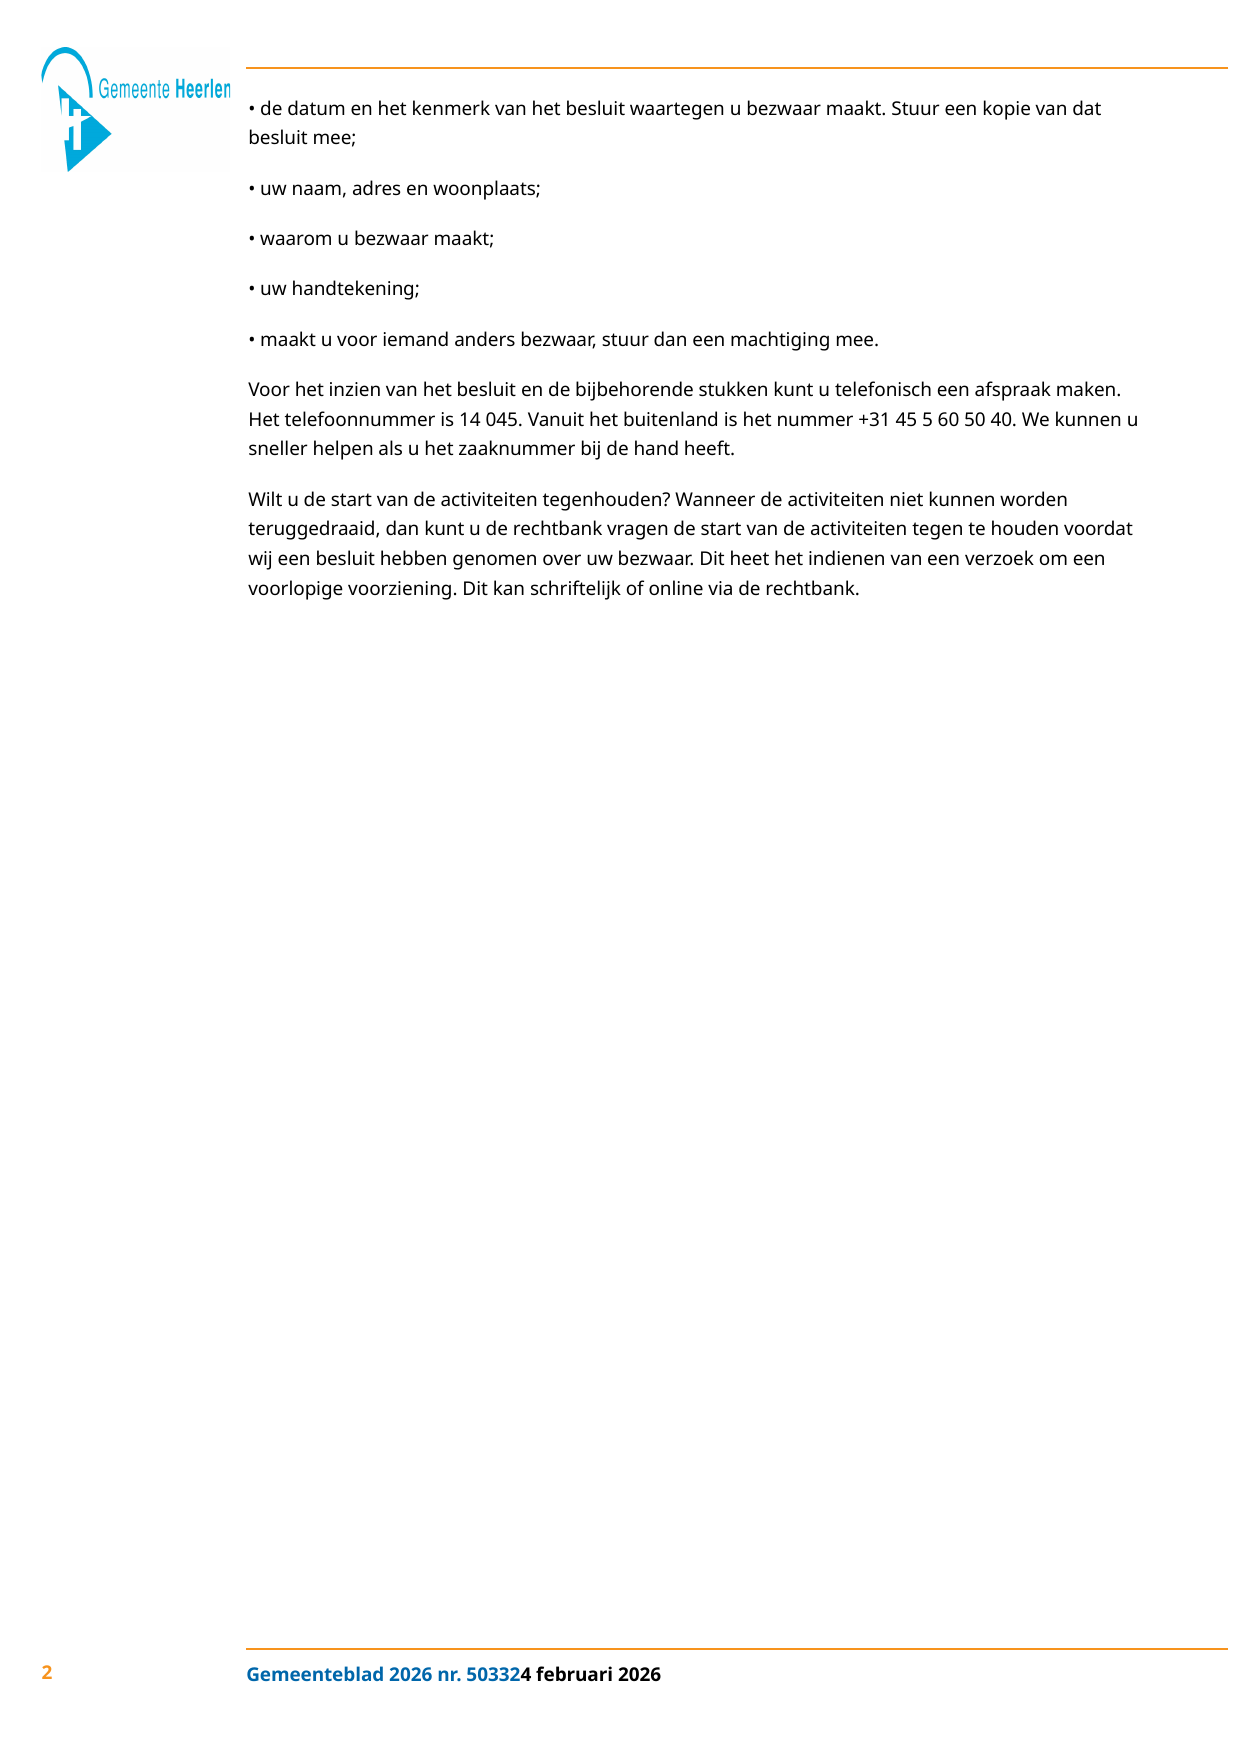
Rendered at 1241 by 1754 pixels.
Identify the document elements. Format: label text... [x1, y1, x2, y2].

text • maakt u voor iemand anders bezwaar, stuur dan een machtiging mee. [248, 326, 1152, 352]
text • uw handtekening; [248, 276, 1152, 301]
text Wilt u de start van de activiteiten tegenhouden? Wanneer de activiteiten niet kunnen worden teruggedraaid, dan kunt u de rechtbank vragen de start van de activiteiten tegen te houden voordat wij een besluit hebben genomen over uw bezwaar. Dit heet het indienen van een verzoek om een voorlopige voorziening. Dit kan schriftelijk of online via de rechtbank. [248, 486, 1152, 601]
text • waarom u bezwaar maakt; [248, 225, 1152, 251]
picture [41, 47, 231, 172]
text • uw naam, adres en woonplaats; [248, 175, 1152, 201]
text Voor het inzien van het besluit en de bijbehorende stukken kunt u telefonisch een afspraak maken. Het telefoonnummer is 14 045. Vanuit het buitenland is het nummer +31 45 5 60 50 40. We kunnen u sneller helpen als u het zaaknummer bij de hand heeft. [248, 376, 1152, 461]
picture [41, 47, 59, 70]
text • de datum en het kenmerk van het besluit waartegen u bezwaar maakt. Stuur een kopie van dat besluit mee; [248, 95, 1152, 150]
